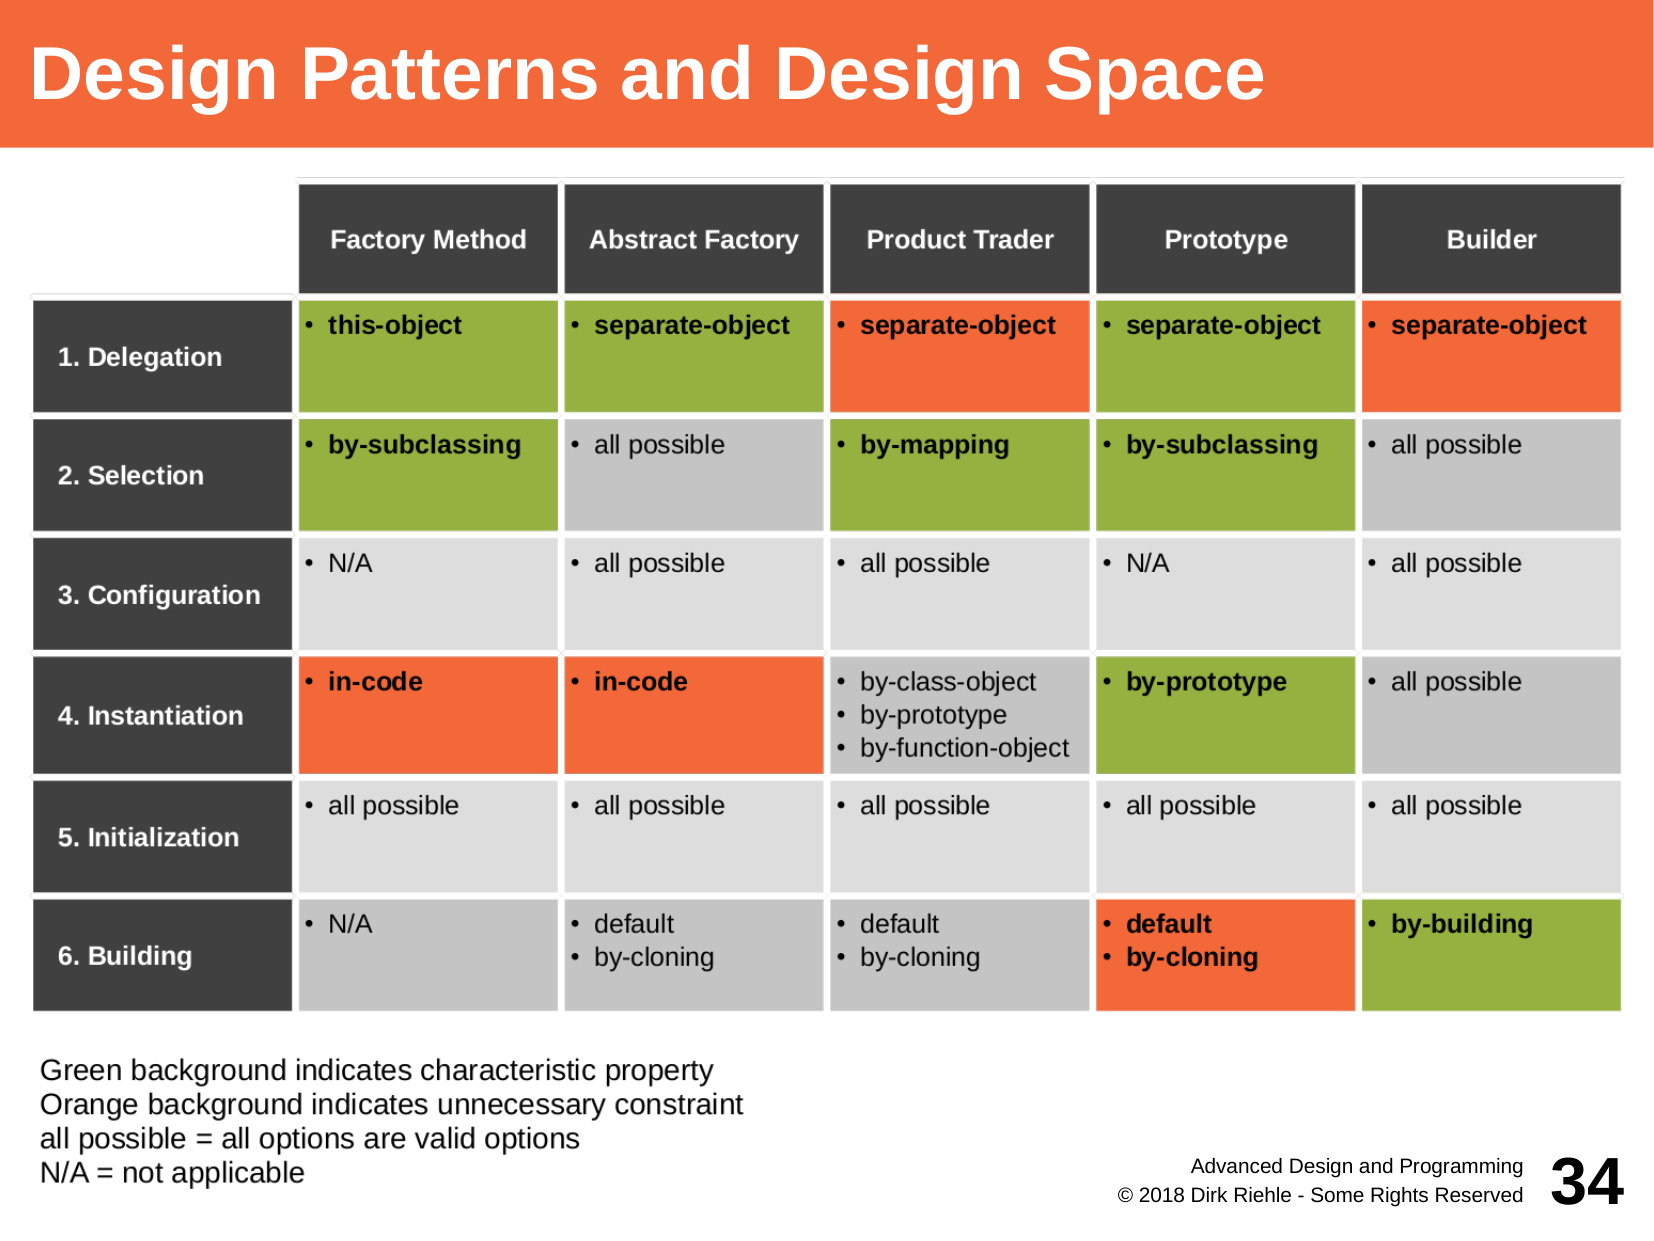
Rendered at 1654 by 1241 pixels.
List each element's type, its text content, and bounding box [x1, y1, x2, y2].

title Design Patterns and Design Space [0, 0, 1654, 148]
picture [29, 177, 1625, 1189]
